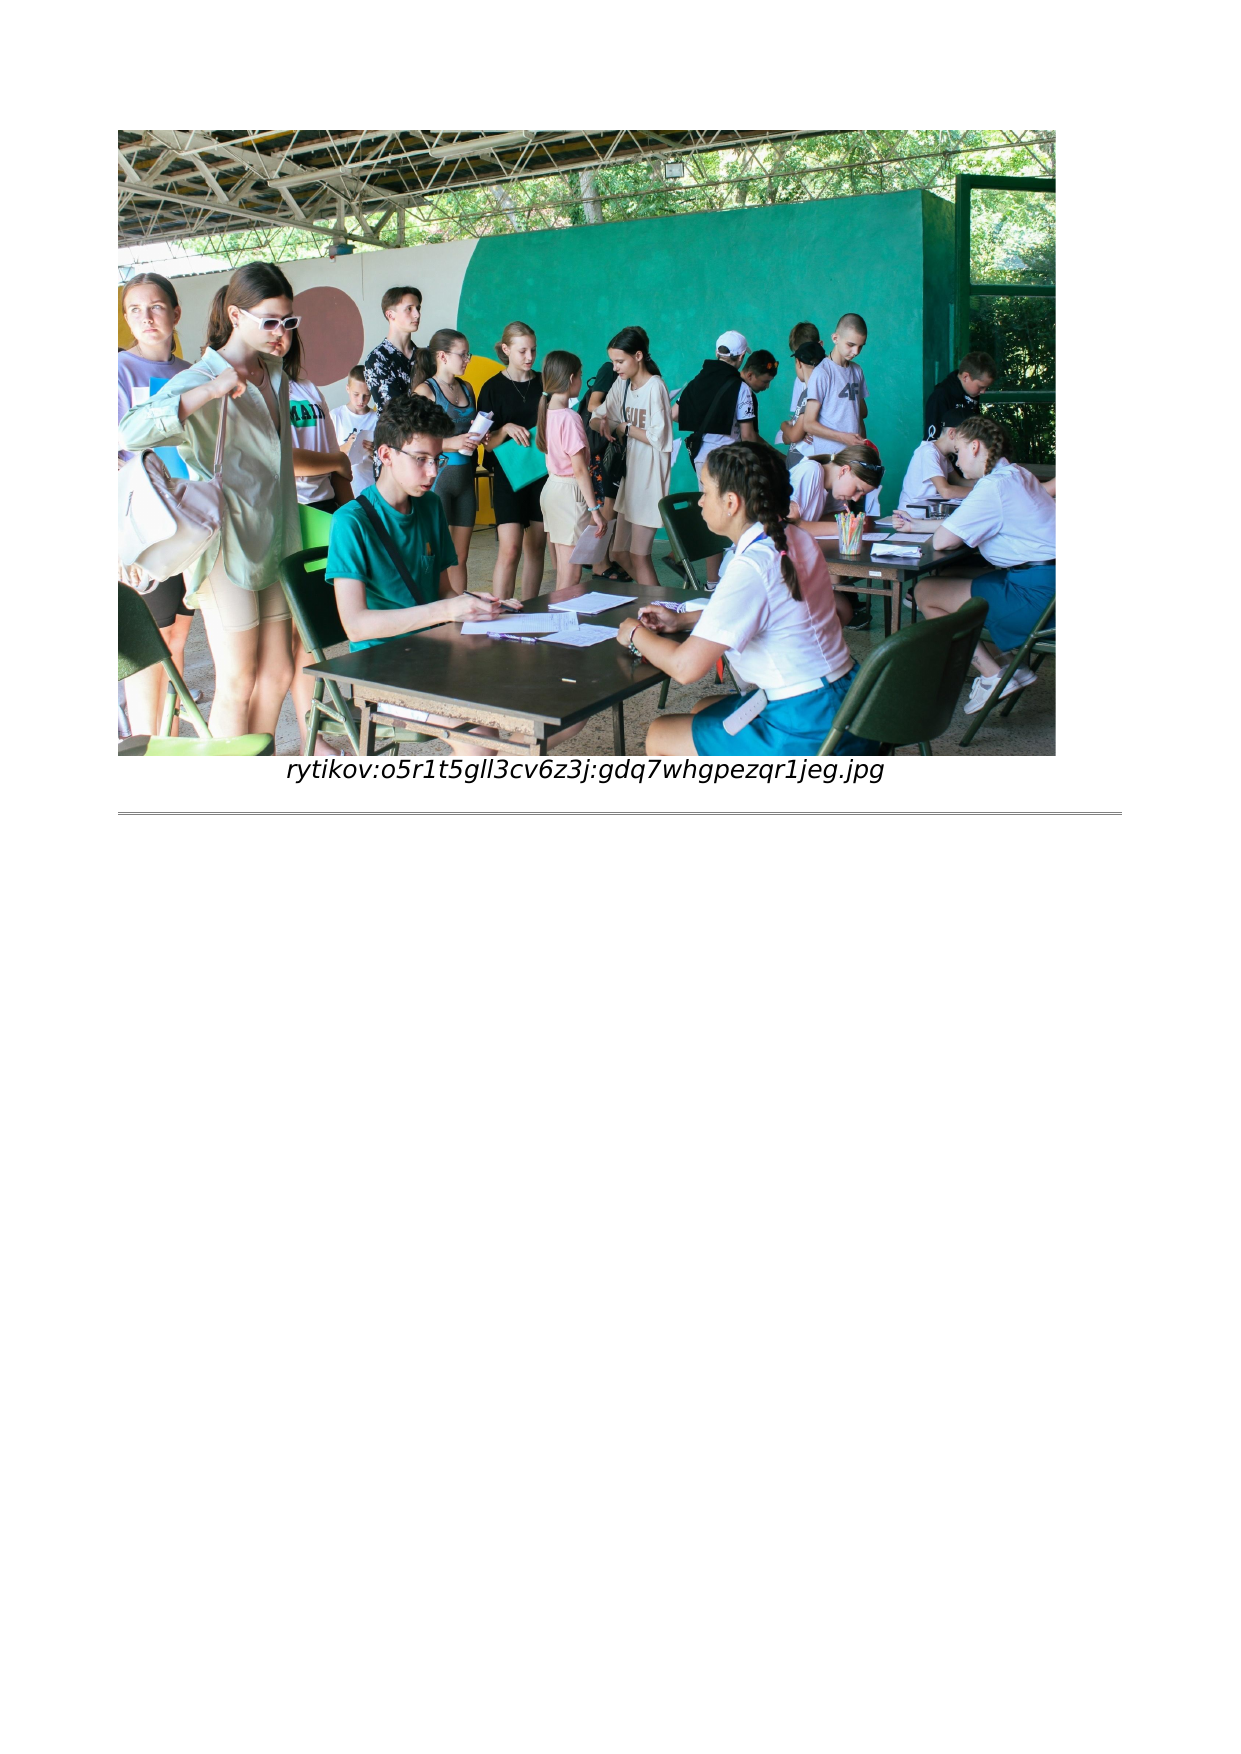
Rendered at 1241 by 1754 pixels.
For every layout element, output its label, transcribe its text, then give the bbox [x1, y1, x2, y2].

text rytikov:o5r1t5gll3cv6z3j:gdq7whgpezqr1jeg.jpg [118, 756, 1056, 785]
picture [118, 130, 1056, 756]
picture [995, 624, 1027, 648]
